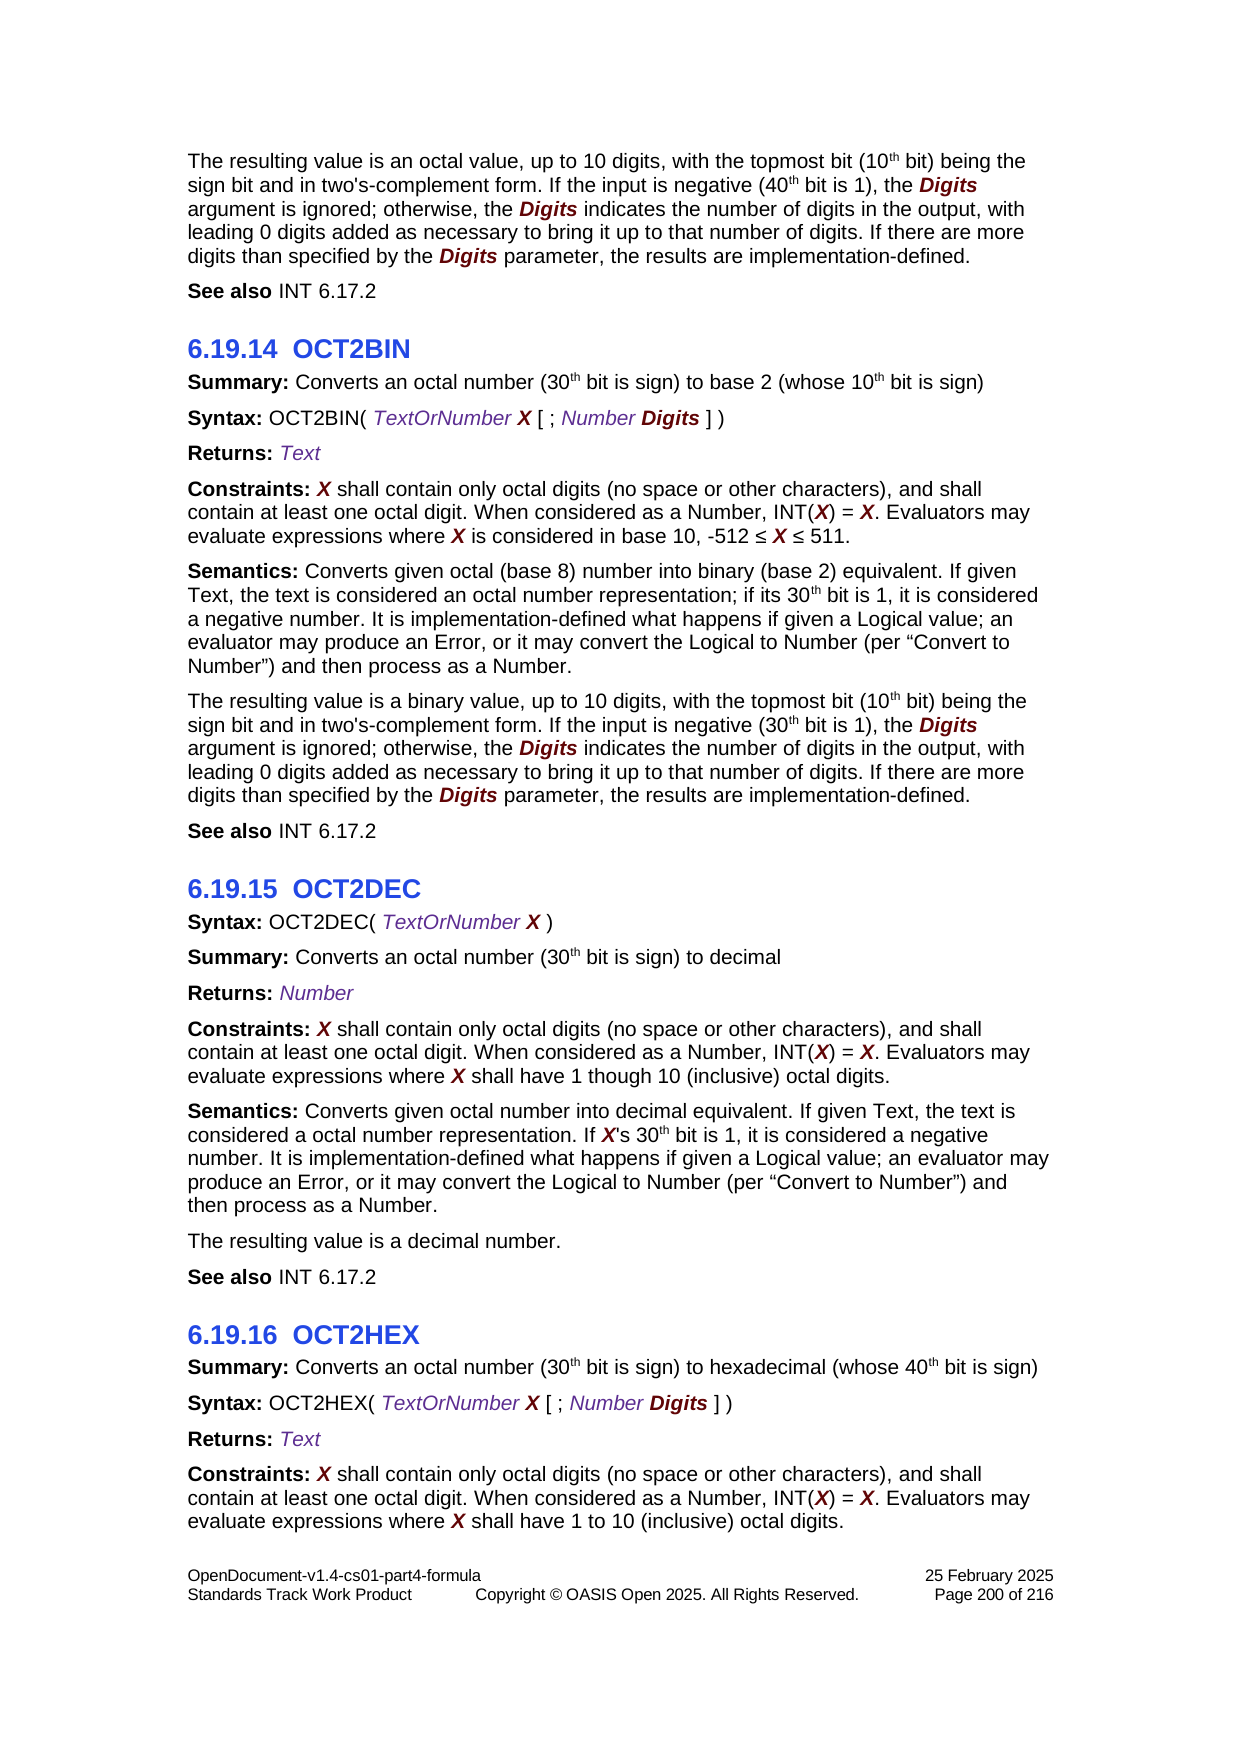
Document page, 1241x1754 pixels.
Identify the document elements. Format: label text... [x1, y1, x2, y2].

text Syntax: OCT2DEC( TextOrNumber X ) [187, 910, 1053, 934]
subtitle OCT2HEX [187, 1320, 1053, 1350]
text Semantics: Converts given octal number into decimal equivalent. If given Text, the text is considered a octal number representation. If X's 30th bit is 1, it is considered a negative number. It is implementation-defined what happens if given a Logical value; an evaluator may produce an Error, or it may convert the Logical to Number (per “Convert to Number”) and then process as a Number. [187, 1100, 1053, 1217]
text The resulting value is a decimal number. [187, 1229, 1053, 1253]
text See also INT 6.17.2 [187, 1265, 1053, 1289]
subtitle OCT2DEC [187, 874, 1053, 904]
text Returns: Text [187, 442, 1053, 465]
text Summary: Converts an octal number (30th bit is sign) to base 2 (whose 10th bit is sign) [187, 370, 1053, 394]
text See also INT 6.17.2 [187, 280, 1053, 303]
text Constraints: X shall contain only octal digits (no space or other characters), and shall contain at least one octal digit. When considered as a Number, INT(X) = X. Evaluators may evaluate expressions where X shall have 1 to 10 (inclusive) octal digits. [187, 1463, 1053, 1533]
subtitle OCT2BIN [187, 334, 1053, 364]
text See also INT 6.17.2 [187, 819, 1053, 843]
text The resulting value is a binary value, up to 10 digits, with the topmost bit (10th bit) being the sign bit and in two's-complement form. If the input is negative (30th bit is 1), the Digits argument is ignored; otherwise, the Digits indicates the number of digits in the output, with leading 0 digits added as necessary to bring it up to that number of digits. If there are more digits than specified by the Digits parameter, the results are implementation-defined. [187, 690, 1053, 807]
text Syntax: OCT2BIN( TextOrNumber X [ ; Number Digits ] ) [187, 406, 1053, 429]
text Returns: Number [187, 981, 1053, 1005]
text Constraints: X shall contain only octal digits (no space or other characters), and shall contain at least one octal digit. When considered as a Number, INT(X) = X. Evaluators may evaluate expressions where X shall have 1 though 10 (inclusive) octal digits. [187, 1017, 1053, 1088]
text Summary: Converts an octal number (30th bit is sign) to decimal [187, 946, 1053, 969]
text Summary: Converts an octal number (30th bit is sign) to hexadecimal (whose 40th bit is sign) [187, 1356, 1053, 1379]
text Semantics: Converts given octal (base 8) number into binary (base 2) equivalent. If given Text, the text is considered an octal number representation; if its 30th bit is 1, it is considered a negative number. It is implementation-defined what happens if given a Logical value; an evaluator may produce an Error, or it may convert the Logical to Number (per “Convert to Number”) and then process as a Number. [187, 560, 1053, 678]
text Returns: Text [187, 1427, 1053, 1451]
text Syntax: OCT2HEX( TextOrNumber X [ ; Number Digits ] ) [187, 1391, 1053, 1415]
text Constraints: X shall contain only octal digits (no space or other characters), and shall contain at least one octal digit. When considered as a Number, INT(X) = X. Evaluators may evaluate expressions where X is considered in base 10, -512 ≤ X ≤ 511. [187, 477, 1053, 548]
text The resulting value is an octal value, up to 10 digits, with the topmost bit (10th bit) being the sign bit and in two's-complement form. If the input is negative (40th bit is 1), the Digits argument is ignored; otherwise, the Digits indicates the number of digits in the output, with leading 0 digits added as necessary to bring it up to that number of digits. If there are more digits than specified by the Digits parameter, the results are implementation-defined. [187, 150, 1053, 268]
